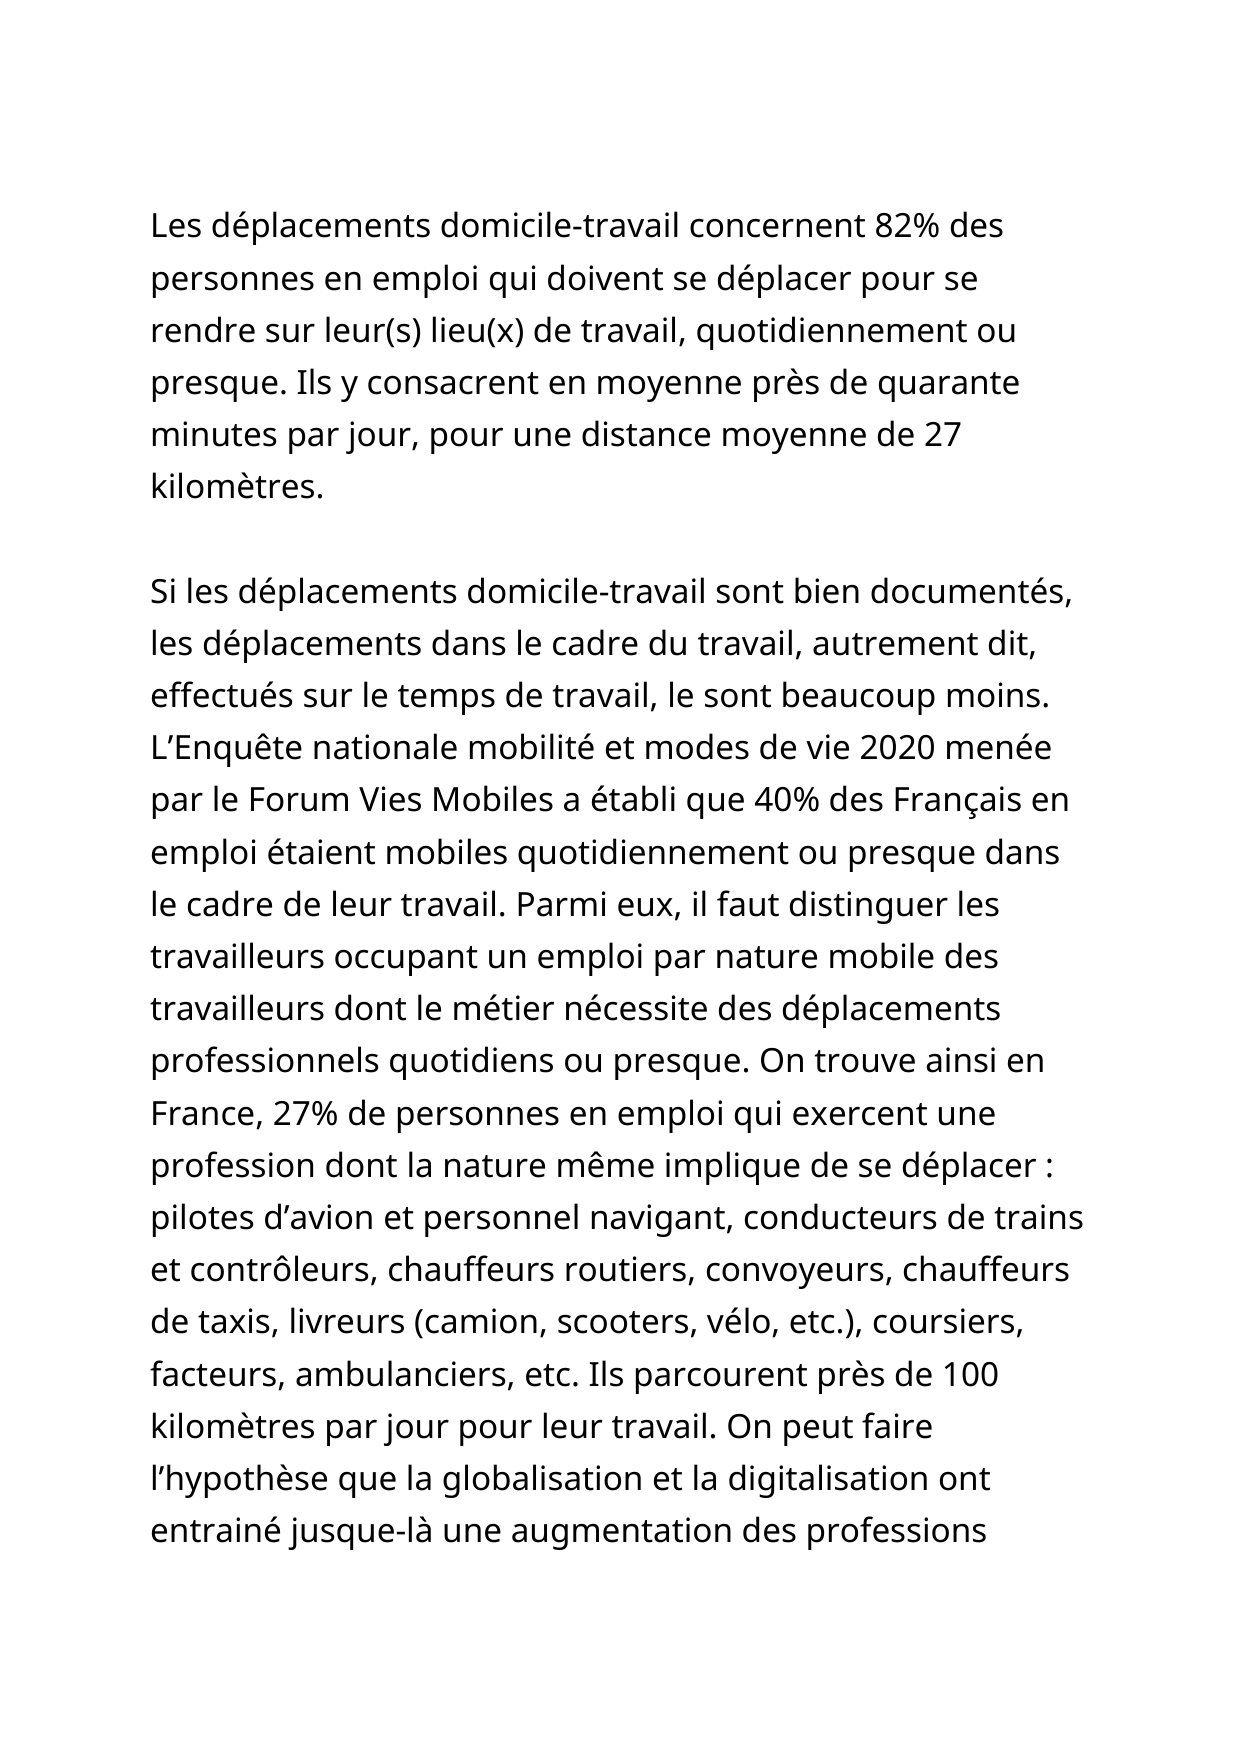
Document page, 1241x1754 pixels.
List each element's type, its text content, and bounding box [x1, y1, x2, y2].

text Les déplacements domicile-travail concernent 82% des personnes en emploi qui doivent se déplacer pour se rendre sur leur(s) lieu(x) de travail, quotidiennement ou presque. Ils y consacrent en moyenne près de quarante minutes par jour, pour une distance moyenne de 27 kilomètres. [150, 202, 1090, 508]
text Si les déplacements domicile-travail sont bien documentés, les déplacements dans le cadre du travail, autrement dit, effectués sur le temps de travail, le sont beaucoup moins. L’Enquête nationale mobilité et modes de vie 2020 menée par le Forum Vies Mobiles a établi que 40% des Français en emploi étaient mobiles quotidiennement ou presque dans le cadre de leur travail. Parmi eux, il faut distinguer les travailleurs occupant un emploi par nature mobile des travailleurs dont le métier nécessite des déplacements professionnels quotidiens ou presque. On trouve ainsi en France, 27% de personnes en emploi qui exercent une profession dont la nature même implique de se déplacer : pilotes d’avion et personnel navigant, conducteurs de trains et contrôleurs, chauffeurs routiers, convoyeurs, chauffeurs de taxis, livreurs (camion, scooters, vélo, etc.), coursiers, facteurs, ambulanciers, etc. Ils parcourent près de 100 kilomètres par jour pour leur travail. On peut faire l’hypothèse que la globalisation et la digitalisation ont entrainé jusque-là une augmentation des professions [150, 567, 1090, 1552]
